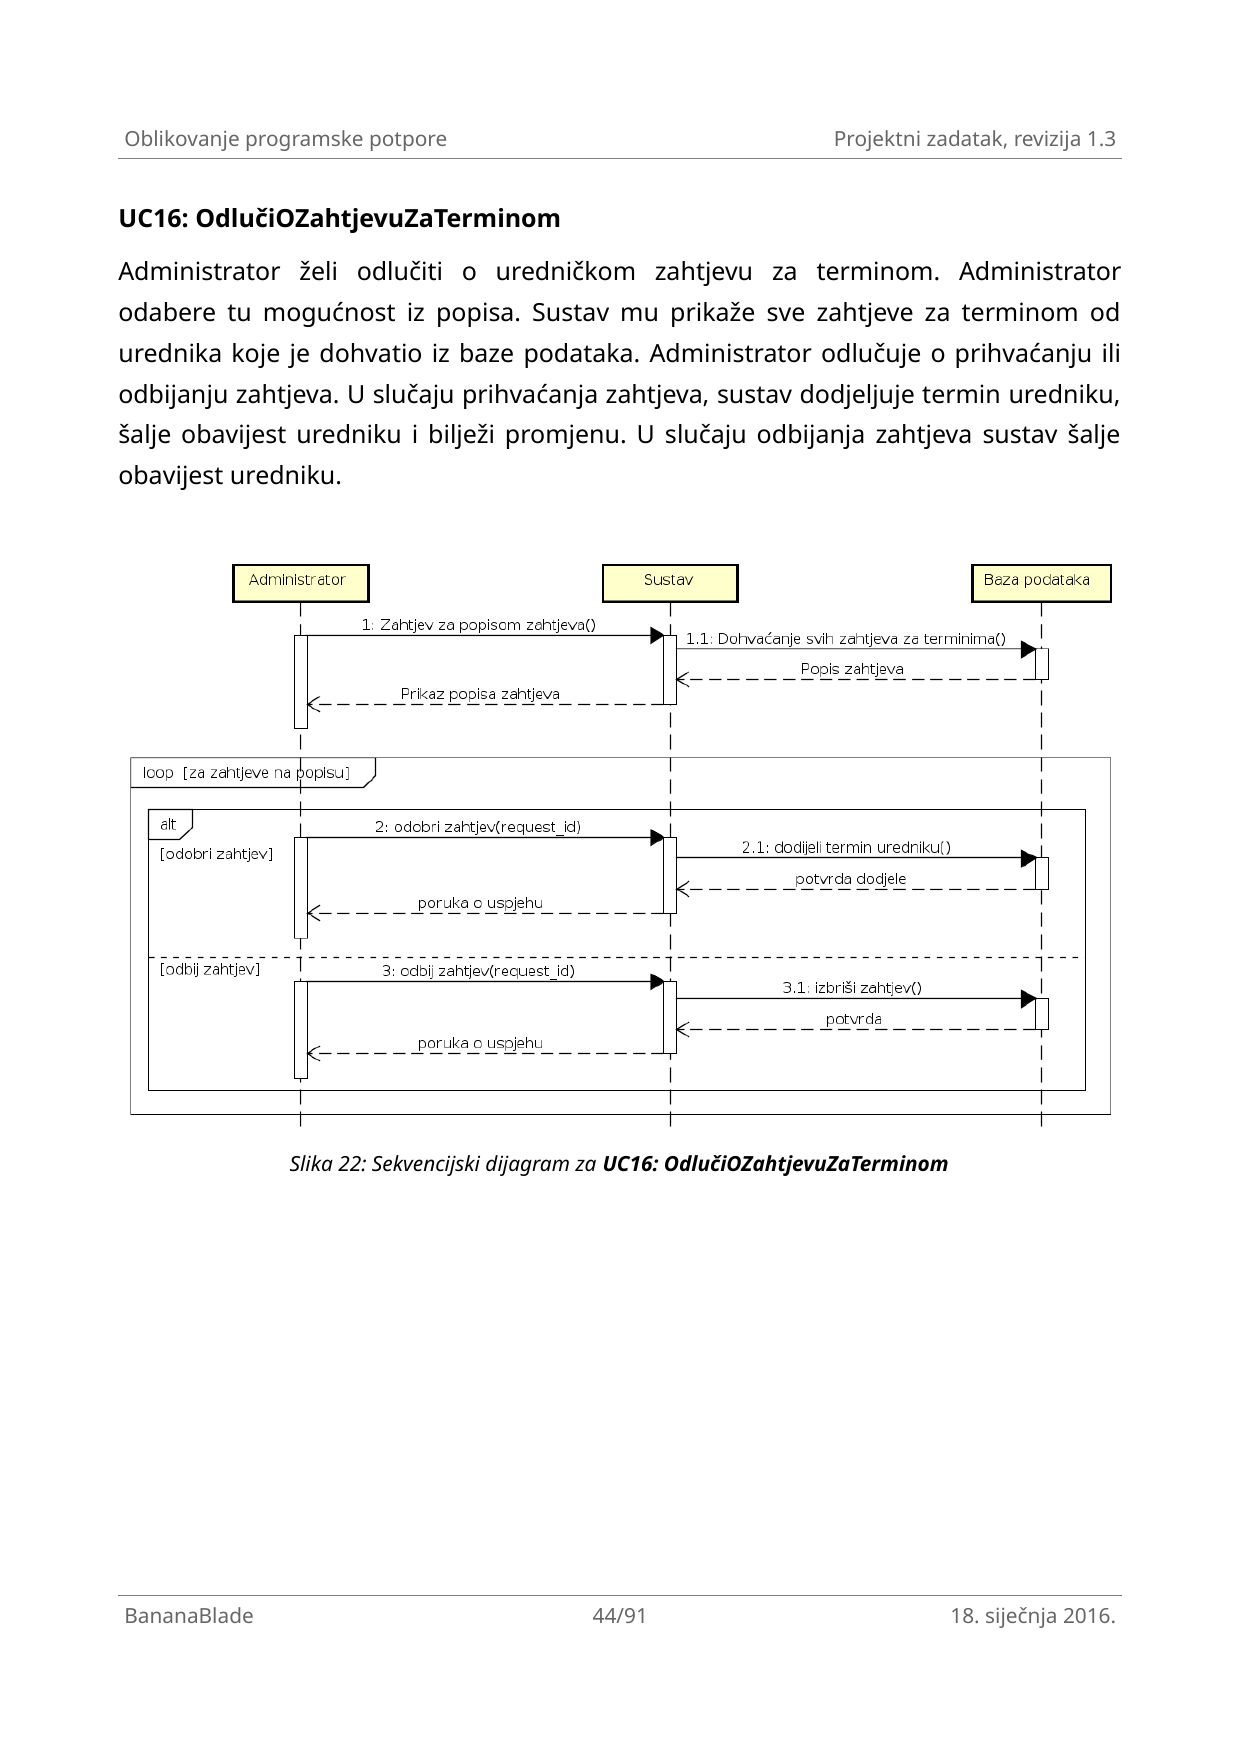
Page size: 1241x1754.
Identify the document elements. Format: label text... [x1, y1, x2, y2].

text Administrator želi odlučiti o uredničkom zahtjevu za terminom. Administrator odabere tu mogućnost iz popisa. Sustav mu prikaže sve zahtjeve za terminom od urednika koje je dohvatio iz baze podataka. Administrator odlučuje o prihvaćanju ili odbijanju zahtjeva. U slučaju prihvaćanja zahtjeva, sustav dodjeljuje termin uredniku, šalje obavijest uredniku i bilježi promjenu. U slučaju odbijanja zahtjeva sustav šalje obavijest uredniku. [118, 254, 1122, 492]
subtitle UC16: OdlučiOZahtjevuZaTerminom [118, 201, 1122, 234]
text Slika 22: Sekvencijski dijagram za UC16: OdlučiOZahtjevuZaTerminom [118, 1144, 1122, 1178]
picture [118, 552, 1123, 1144]
